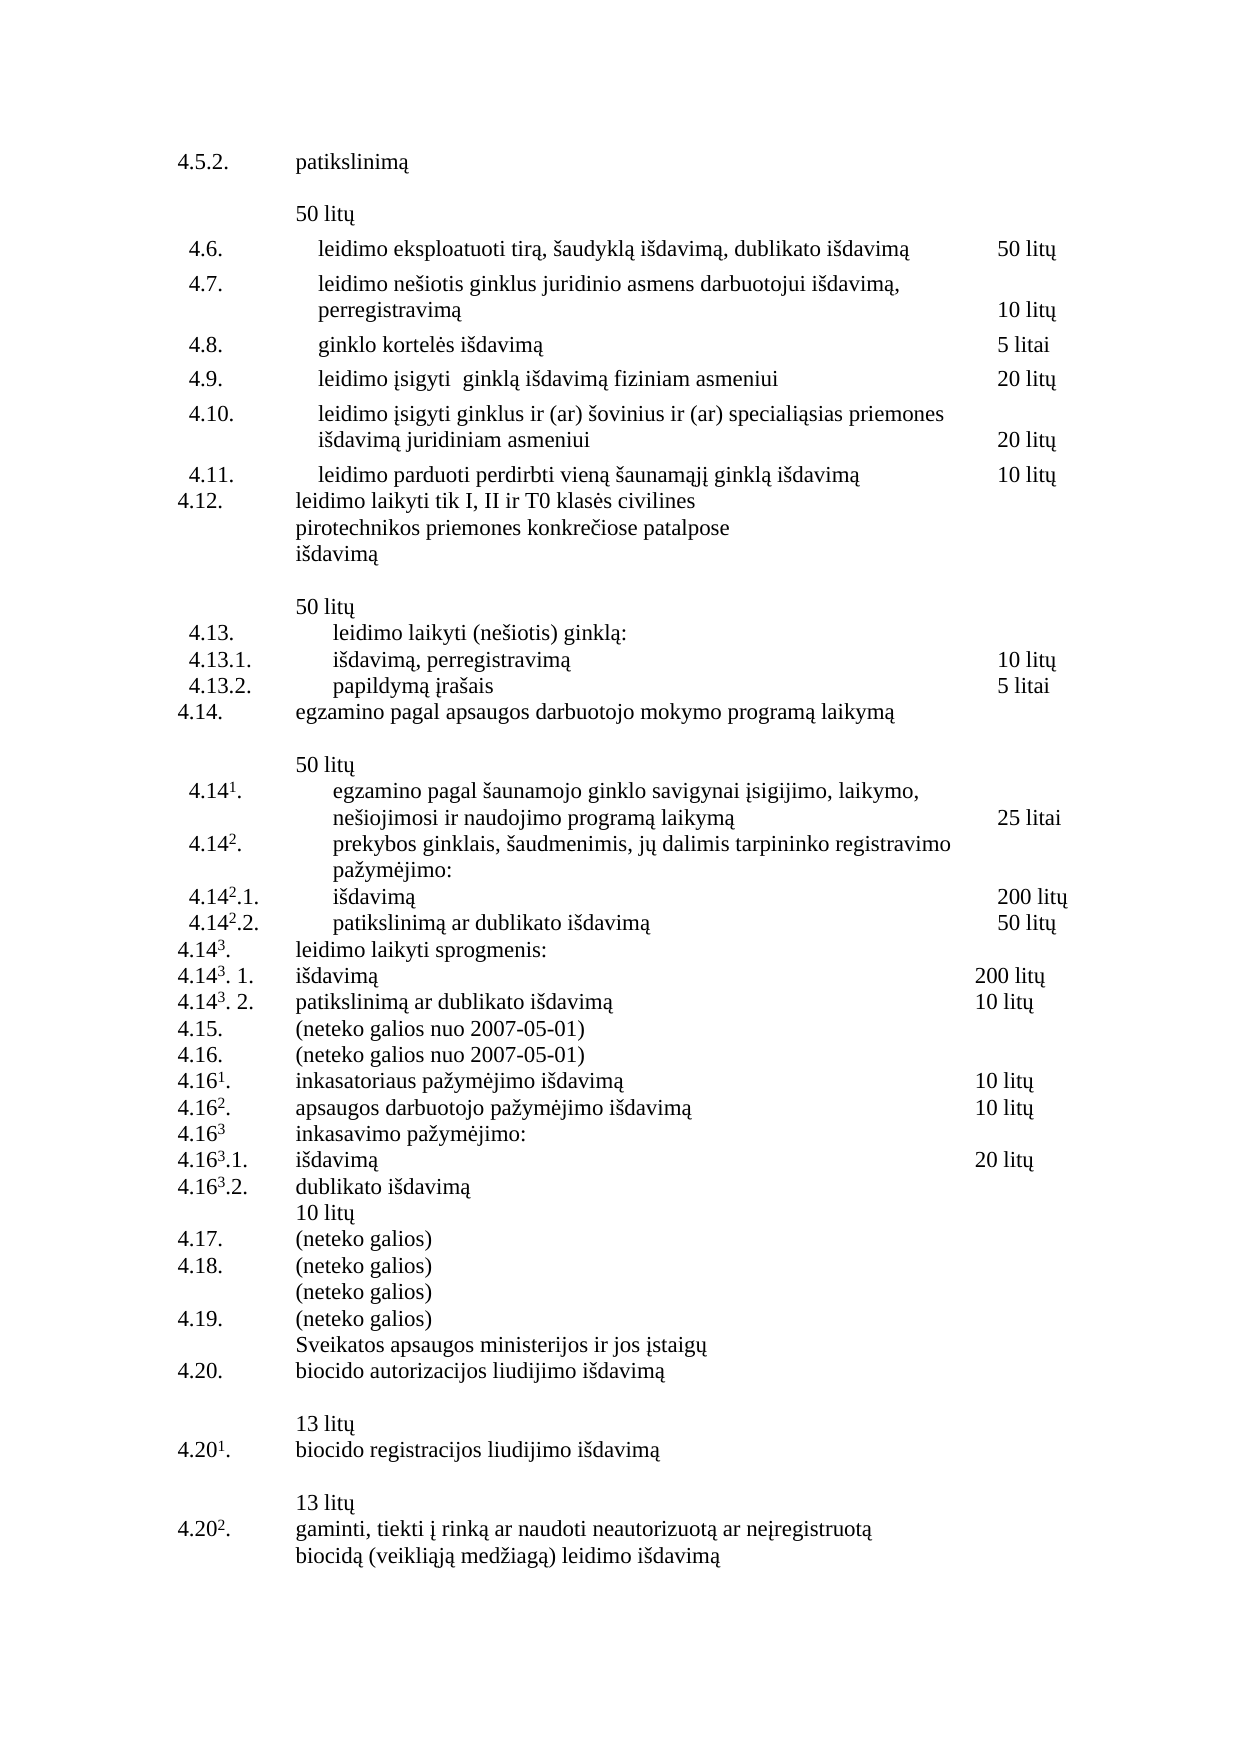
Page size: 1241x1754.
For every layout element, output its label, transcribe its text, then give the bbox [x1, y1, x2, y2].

text (neteko galios) [177, 1278, 945, 1304]
text 4.163.1. išdavimą 20 litų [177, 1146, 1122, 1173]
table_cell 20 litų [986, 357, 1089, 392]
table_cell 200 litų [986, 883, 1133, 909]
table_cell 20 litų [986, 392, 1089, 453]
table_cell 5 litai [986, 323, 1089, 357]
table_header [986, 619, 1133, 646]
table_cell išdavimą, perregistravimą [321, 646, 986, 672]
table_cell 4.11. [177, 453, 307, 488]
table_cell 4.142.2. [177, 909, 321, 936]
table_cell leidimo įsigyti ginklą išdavimą fiziniam asmeniui [307, 357, 986, 392]
text 4.18. (neteko galios) [177, 1252, 945, 1278]
text 4.143. 2. patikslinimą ar dublikato išdavimą 10 litų [177, 988, 1122, 1015]
table_cell papildymą įrašais [321, 672, 986, 698]
table_header egzamino pagal šaunamojo ginklo savigynai įsigijimo, laikymo, nešiojimosi ir naudojimo programą laikymą [321, 778, 986, 830]
text 4.19. (neteko galios) [177, 1304, 945, 1331]
table_cell leidimo įsigyti ginklus ir (ar) šovinius ir (ar) specialiąsias priemones išdavimą juridiniam asmeniui [307, 392, 986, 453]
table_header 4.13. [177, 619, 321, 646]
table_cell leidimo parduoti perdirbti vieną šaunamąjį ginklą išdavimą [307, 453, 986, 488]
table_cell prekybos ginklais, šaudmenimis, jų dalimis tarpininko registravimo pažymėjimo: [321, 830, 986, 883]
table_cell 4.8. [177, 323, 307, 357]
table_cell 4.10. [177, 392, 307, 453]
text 4.17. (neteko galios) [177, 1226, 945, 1252]
table_cell 4.7. [177, 261, 307, 322]
text 4.15. (neteko galios nuo 2007-05-01) [177, 1015, 945, 1041]
table_header 4.6. [177, 227, 307, 261]
text 4.143. leidimo laikyti sprogmenis: [177, 936, 1122, 962]
table_cell [986, 830, 1133, 883]
text 4.163.2. dublikato išdavimą 10 litų [177, 1173, 945, 1226]
table_header 25 litai [986, 778, 1133, 830]
table_header 4.141. [177, 778, 321, 830]
text 4.163 inkasavimo pažymėjimo: [177, 1120, 1122, 1146]
text 4.14. egzamino pagal apsaugos darbuotojo mokymo programą laikymą 50 litų [177, 698, 945, 777]
table_cell 4.142.1. [177, 883, 321, 909]
text Sveikatos apsaugos ministerijos ir jos įstaigų [177, 1331, 945, 1357]
table_cell 4.142. [177, 830, 321, 883]
table_cell 10 litų [986, 261, 1089, 322]
text 4.20. biocido autorizacijos liudijimo išdavimą 13 litų [177, 1357, 945, 1436]
table_cell patikslinimą ar dublikato išdavimą [321, 909, 986, 936]
table_cell 4.13.2. [177, 672, 321, 698]
text 4.143. 1. išdavimą 200 litų [177, 962, 1122, 988]
text 4.162. apsaugos darbuotojo pažymėjimo išdavimą 10 litų [177, 1094, 1122, 1120]
table_header leidimo laikyti (nešiotis) ginklą: [321, 619, 986, 646]
table_cell išdavimą [321, 883, 986, 909]
text 4.201. biocido registracijos liudijimo išdavimą 13 litų [177, 1436, 945, 1515]
table_cell ginklo kortelės išdavimą [307, 323, 986, 357]
table_cell 10 litų [986, 646, 1133, 672]
table_cell 50 litų [986, 909, 1133, 936]
table_header 50 litų [986, 227, 1089, 261]
table_header leidimo eksploatuoti tirą, šaudyklą išdavimą, dublikato išdavimą [307, 227, 986, 261]
text 4.5.2. patikslinimą 50 litų [177, 148, 945, 227]
table_cell 10 litų [986, 453, 1089, 488]
table_cell leidimo nešiotis ginklus juridinio asmens darbuotojui išdavimą, perregistravimą [307, 261, 986, 322]
table_cell 5 litai [986, 672, 1133, 698]
table_cell 4.9. [177, 357, 307, 392]
text 4.16. (neteko galios nuo 2007-05-01) [177, 1041, 945, 1067]
text 4.202. gaminti, tiekti į rinką ar naudoti neautorizuotą ar neįregistruotą biocidą (veikliąją medžiagą) leidimo išdavimą [177, 1515, 945, 1568]
text 4.161. inkasatoriaus pažymėjimo išdavimą 10 litų [177, 1067, 1122, 1094]
table_cell 4.13.1. [177, 646, 321, 672]
text 4.12. leidimo laikyti tik I, II ir T0 klasės civilines pirotechnikos priemones konkrečiose patalpose išdavimą 50 litų [177, 488, 945, 619]
